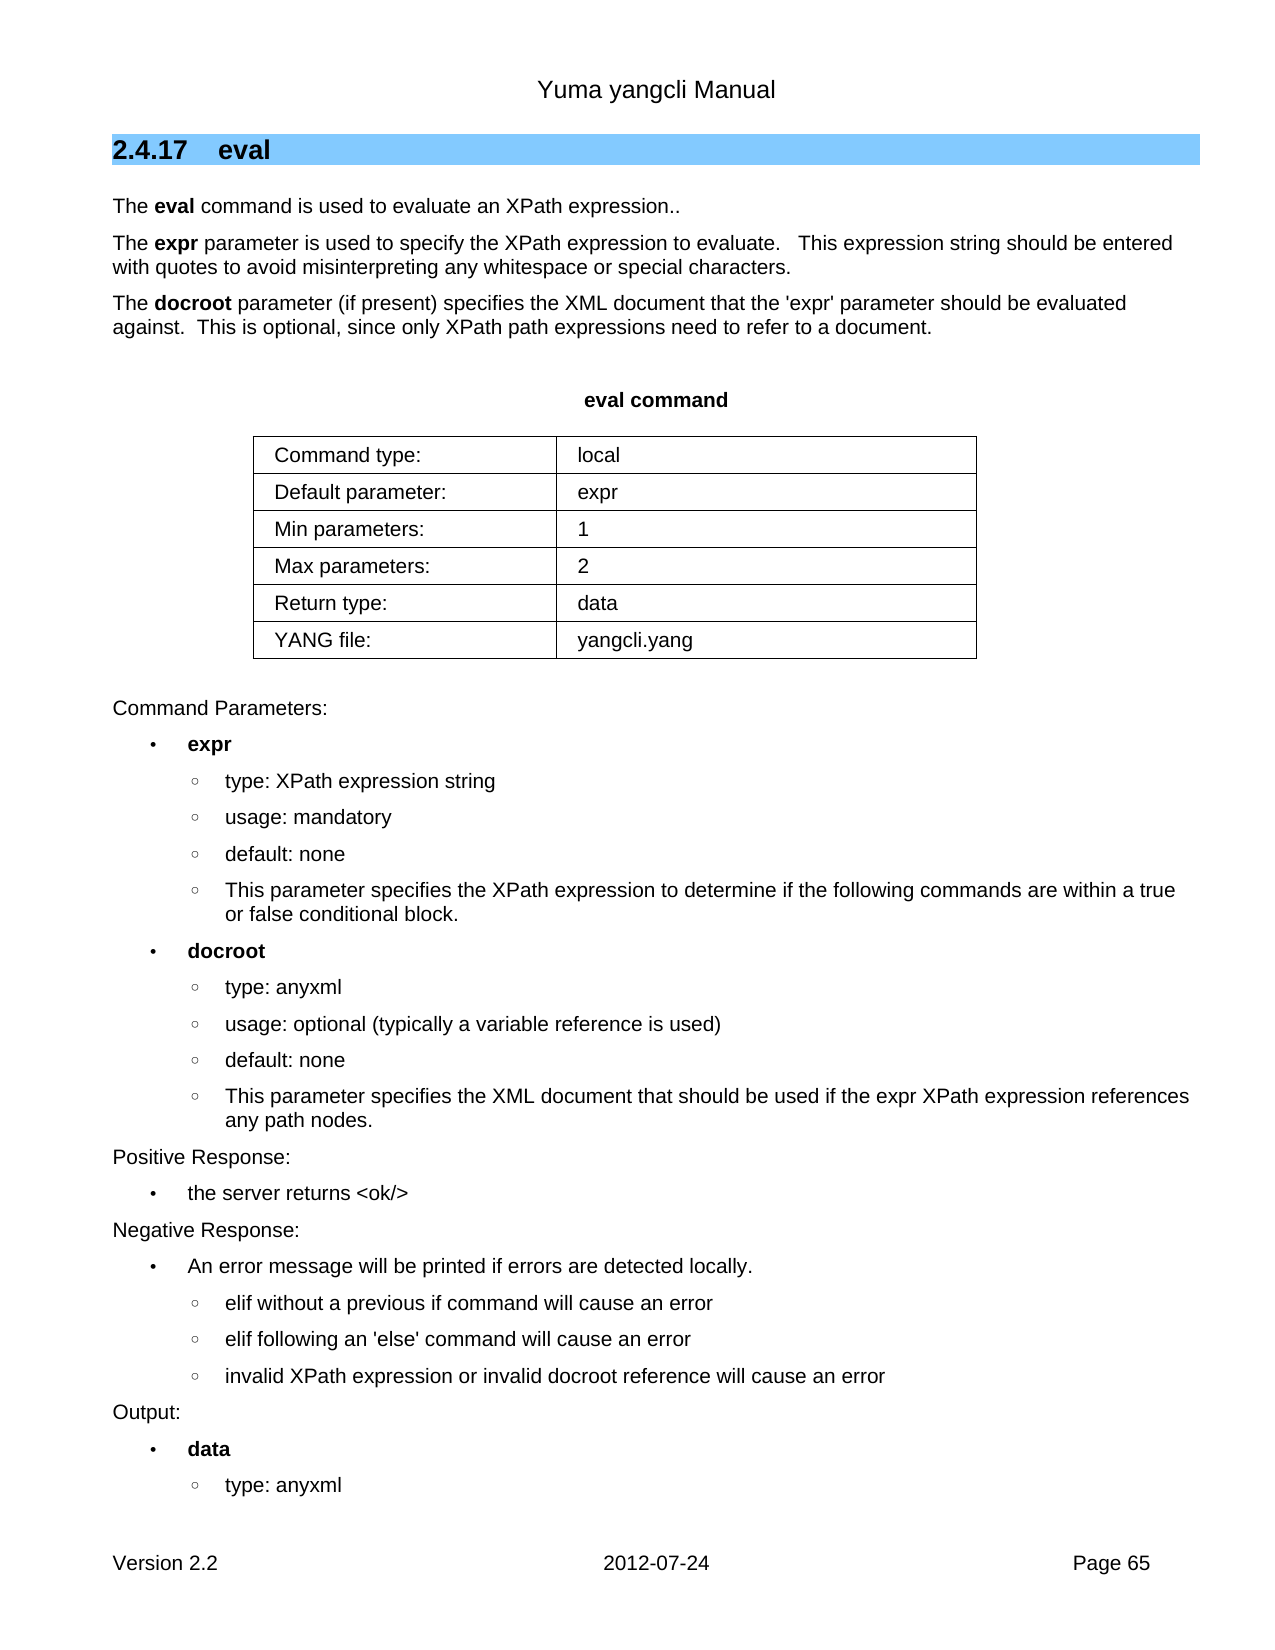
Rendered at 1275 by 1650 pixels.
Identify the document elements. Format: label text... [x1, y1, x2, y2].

list type: anyxml [187, 1473, 1200, 1497]
list usage: optional (typically a variable reference is used) [187, 1011, 1200, 1035]
table_cell data [557, 585, 976, 621]
list data [150, 1436, 1200, 1460]
list the server returns <ok/> [150, 1181, 1200, 1205]
table_cell Default parameter: [254, 474, 556, 510]
text The expr parameter is used to specify the XPath expression to evaluate. This expression string should be entered with quotes to avoid misinterpreting any whitespace or special characters. [112, 231, 1200, 278]
subtitle eval command [127, 388, 1185, 412]
table_header Command type: [254, 437, 556, 473]
list This parameter specifies the XPath expression to determine if the following commands are within a true or false conditional block. [187, 878, 1200, 926]
list docroot [150, 938, 1200, 962]
table_cell yangcli.yang [557, 622, 976, 658]
list elif following an 'else' command will cause an error [187, 1327, 1200, 1351]
table_cell YANG file: [254, 622, 556, 658]
table_cell 2 [557, 548, 976, 584]
list type: XPath expression string [187, 769, 1200, 793]
table_cell Min parameters: [254, 511, 556, 547]
subtitle eval [112, 134, 1200, 165]
list invalid XPath expression or invalid docroot reference will cause an error [187, 1363, 1200, 1387]
list expr [150, 732, 1200, 756]
text The eval command is used to evaluate an XPath expression.. [112, 194, 1200, 218]
table_cell expr [557, 474, 976, 510]
text Negative Response: [112, 1218, 1200, 1242]
list elif without a previous if command will cause an error [187, 1291, 1200, 1314]
text Output: [112, 1400, 1200, 1424]
table_header local [557, 437, 976, 473]
list default: none [187, 1048, 1200, 1072]
table_cell Max parameters: [254, 548, 556, 584]
table_cell Return type: [254, 585, 556, 621]
list type: anyxml [187, 975, 1200, 999]
list An error message will be printed if errors are detected locally. [150, 1254, 1200, 1278]
text Positive Response: [112, 1145, 1200, 1169]
list usage: mandatory [187, 805, 1200, 829]
text Command Parameters: [112, 696, 1200, 720]
list default: none [187, 842, 1200, 866]
list This parameter specifies the XML document that should be used if the expr XPath expression references any path nodes. [187, 1084, 1200, 1132]
table_cell 1 [557, 511, 976, 547]
text The docroot parameter (if present) specifies the XML document that the 'expr' parameter should be evaluated against. This is optional, since only XPath path expressions need to refer to a document. [112, 291, 1200, 339]
